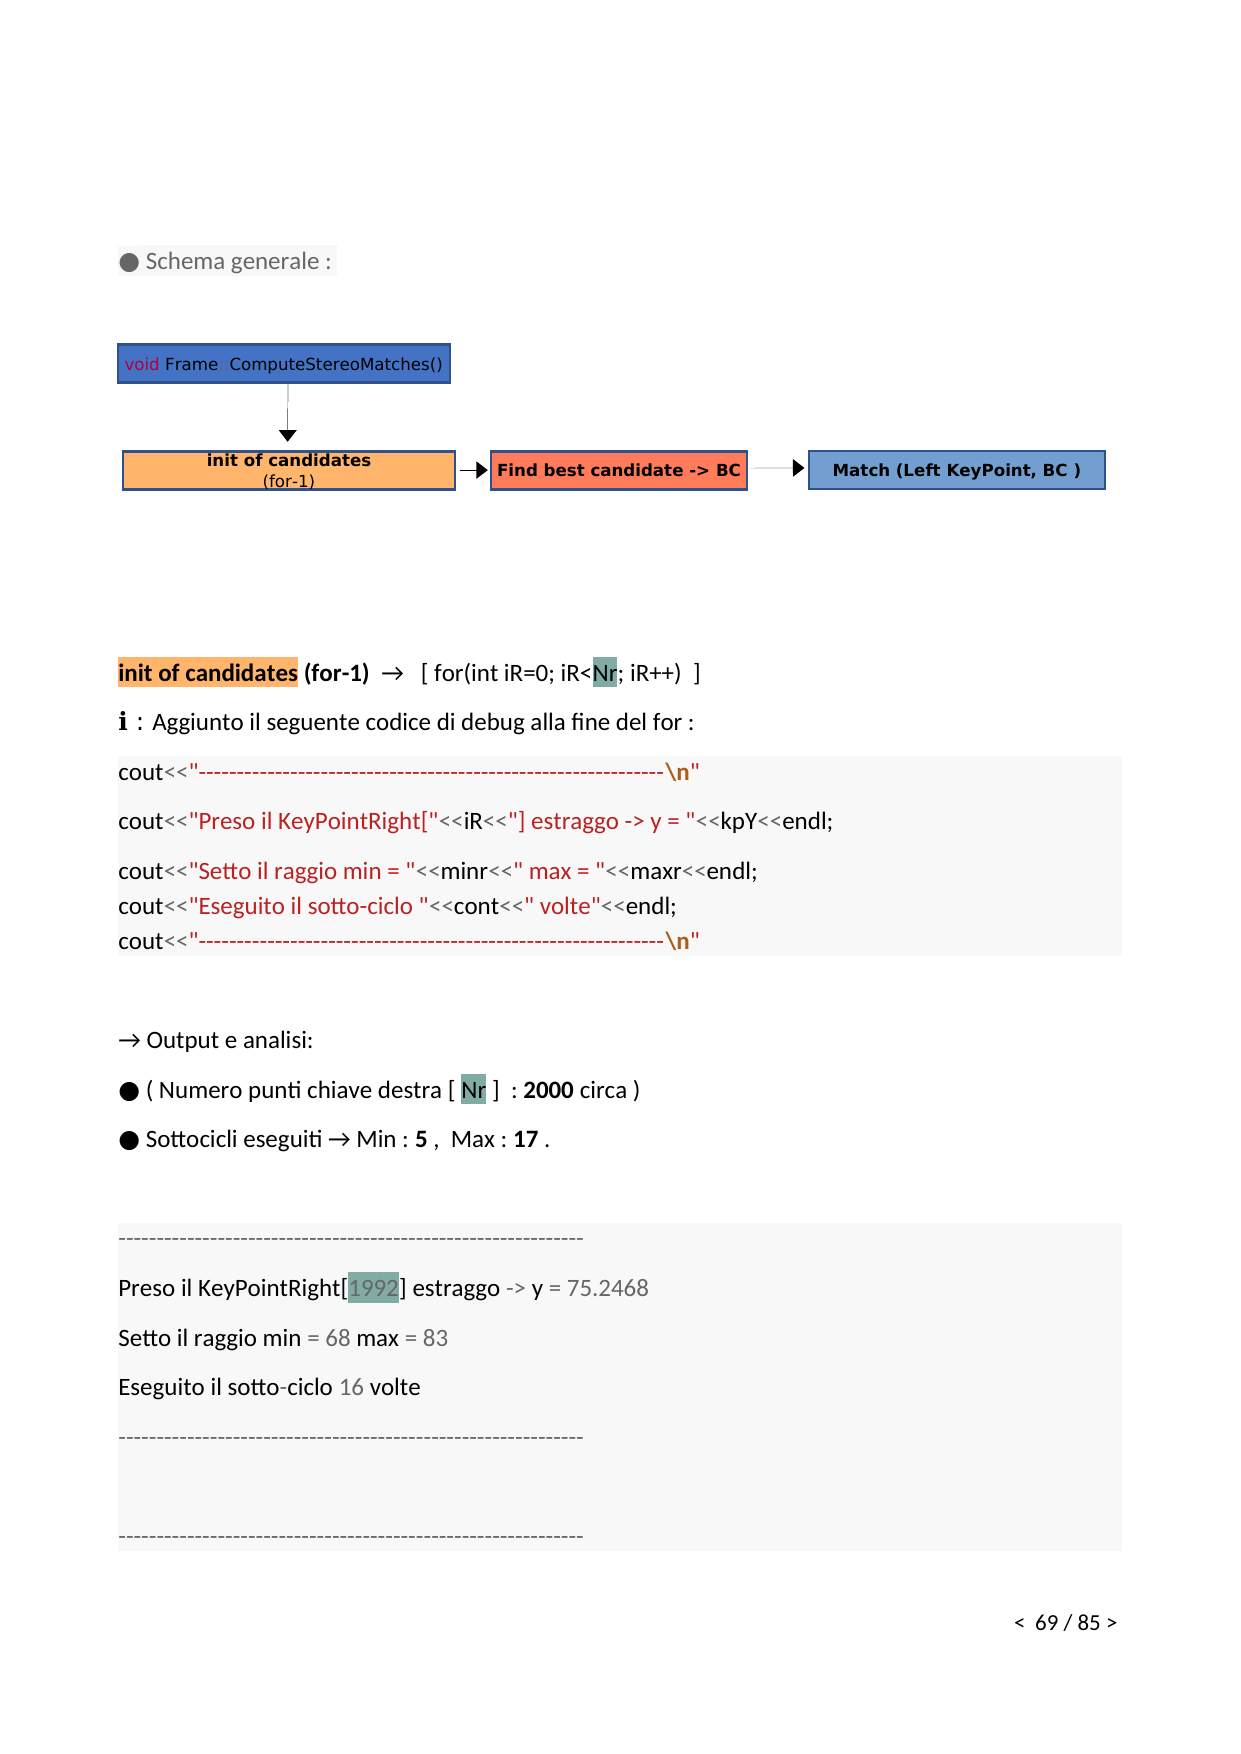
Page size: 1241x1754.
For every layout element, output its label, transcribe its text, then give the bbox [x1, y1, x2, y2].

text → Output e analisi: [118, 1024, 1122, 1055]
text ● Schema generale : [118, 245, 1122, 276]
text cout<<"Preso il KeyPointRight["<<iR<<"] estraggo -> y = "<<kpY<<endl; [118, 806, 1122, 836]
text cout<<"Setto il raggio min = "<<minr<<" max = "<<maxr<<endl; cout<<"Eseguito il sotto-ciclo "<<cont<<" volte"<<endl; cout<<"-------------------------------------------------------------\n" [118, 855, 1122, 956]
text ------------------------------------------------------------- [118, 1223, 1122, 1253]
text Eseguito il sotto-ciclo 16 volte [118, 1371, 1122, 1402]
text ℹ : Aggiunto il seguente codice di debug alla fine del for : [118, 706, 1122, 737]
text cout<<"-------------------------------------------------------------\n" [118, 756, 1122, 786]
text ● Sottocicli eseguiti → Min : 5 , Max : 17 . [118, 1123, 1122, 1154]
text Preso il KeyPointRight[1992] estraggo -> y = 75.2468 [118, 1272, 1122, 1303]
text ------------------------------------------------------------- [118, 1520, 1122, 1551]
text init of candidates (for-1) → [ for(int iR=0; iR<Nr; iR++) ] [118, 657, 1122, 687]
text ● ( Numero punti chiave destra [ Nr ] : 2000 circa ) [118, 1074, 1122, 1104]
text Setto il raggio min = 68 max = 83 [118, 1322, 1122, 1352]
text ------------------------------------------------------------- [118, 1421, 1122, 1451]
